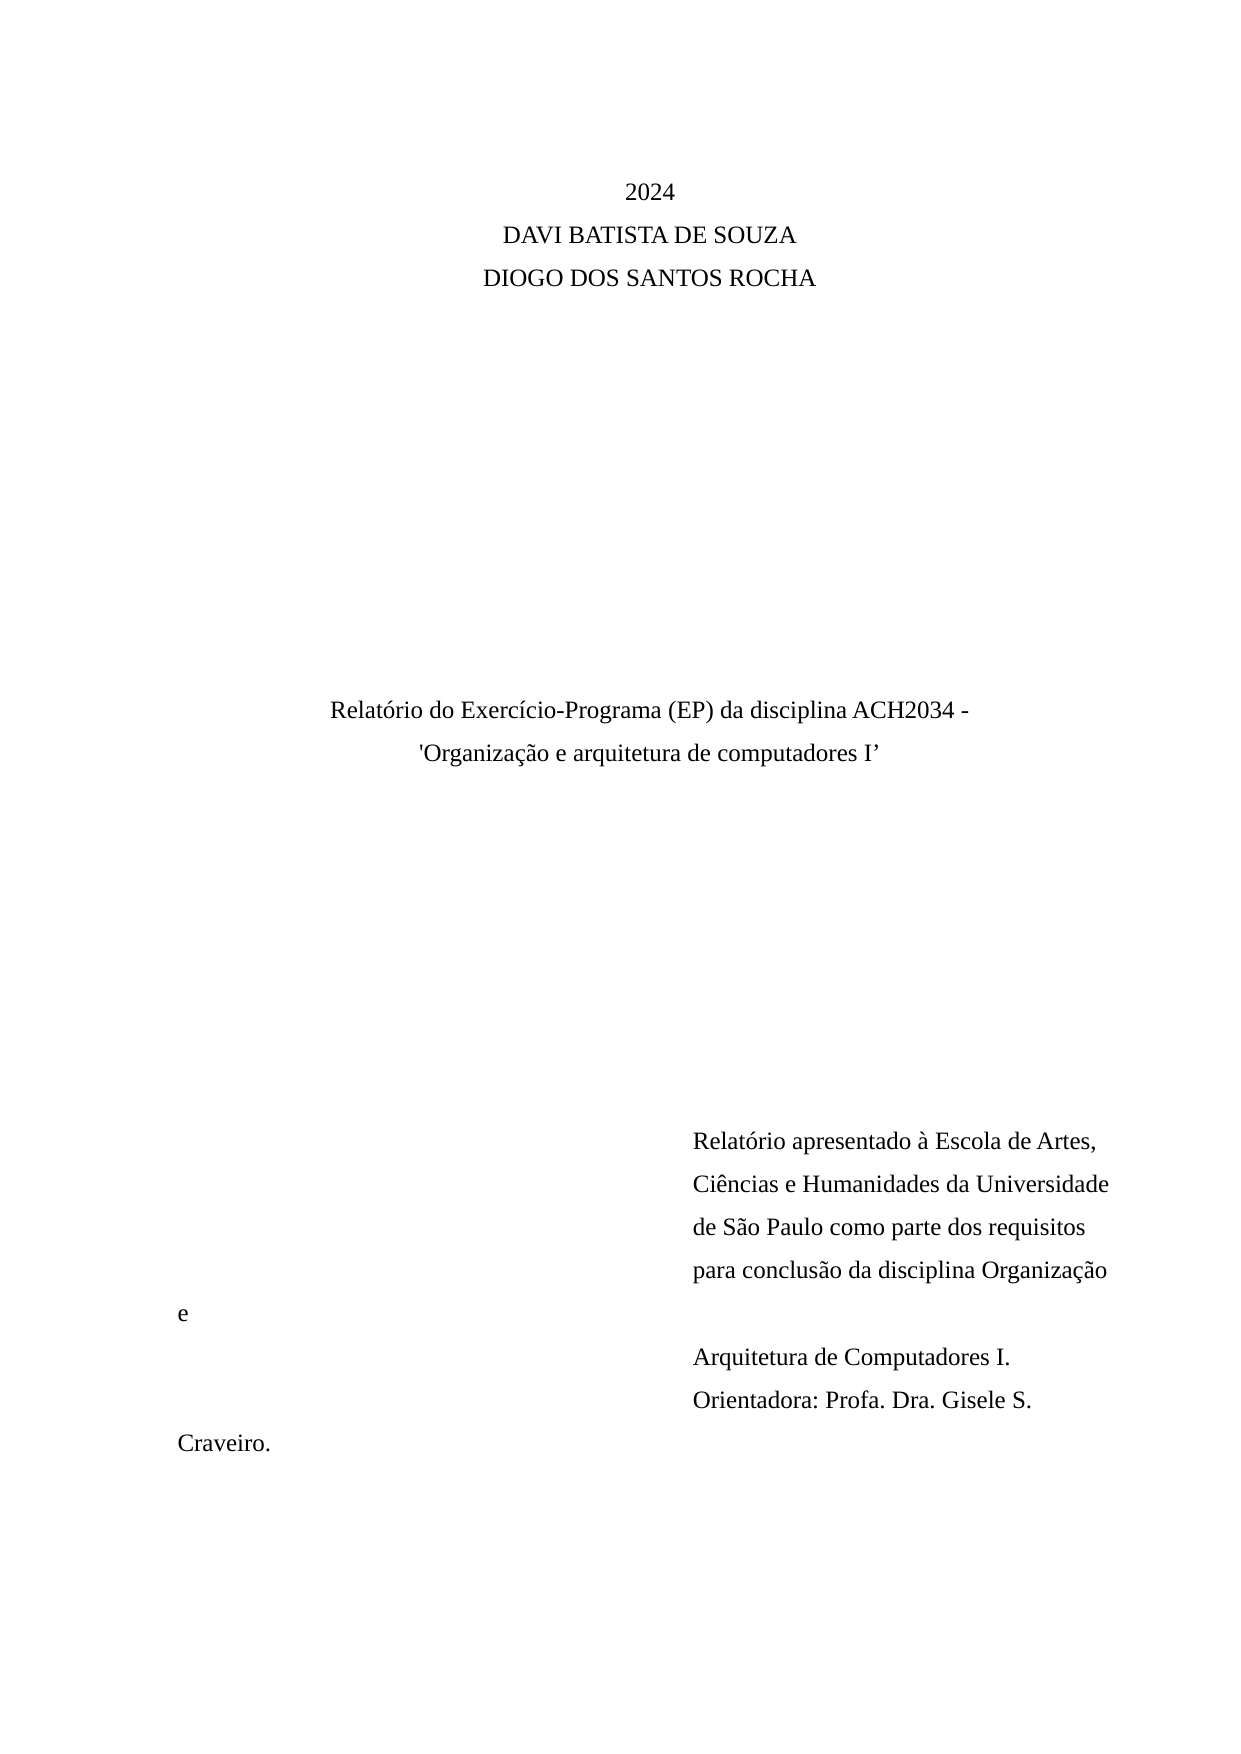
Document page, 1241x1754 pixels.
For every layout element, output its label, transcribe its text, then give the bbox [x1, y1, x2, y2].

text DAVI BATISTA DE SOUZA [177, 220, 1122, 249]
text DIOGO DOS SANTOS ROCHA [177, 263, 1122, 292]
text 'Organização e arquitetura de computadores I’ [177, 738, 1122, 767]
text Relatório apresentado à Escola de Artes, [177, 1126, 1122, 1155]
text Relatório do Exercício-Programa (EP) da disciplina ACH2034 - [177, 695, 1122, 723]
text Arquitetura de Computadores I. [177, 1342, 1122, 1370]
text de São Paulo como parte dos requisitos [177, 1212, 1122, 1241]
text Orientadora: Profa. Dra. Gisele S. Craveiro. [177, 1385, 1122, 1457]
text 2024 [177, 177, 1122, 206]
text para conclusão da disciplina Organização e [177, 1255, 1122, 1327]
text Ciências e Humanidades da Universidade [177, 1169, 1122, 1198]
